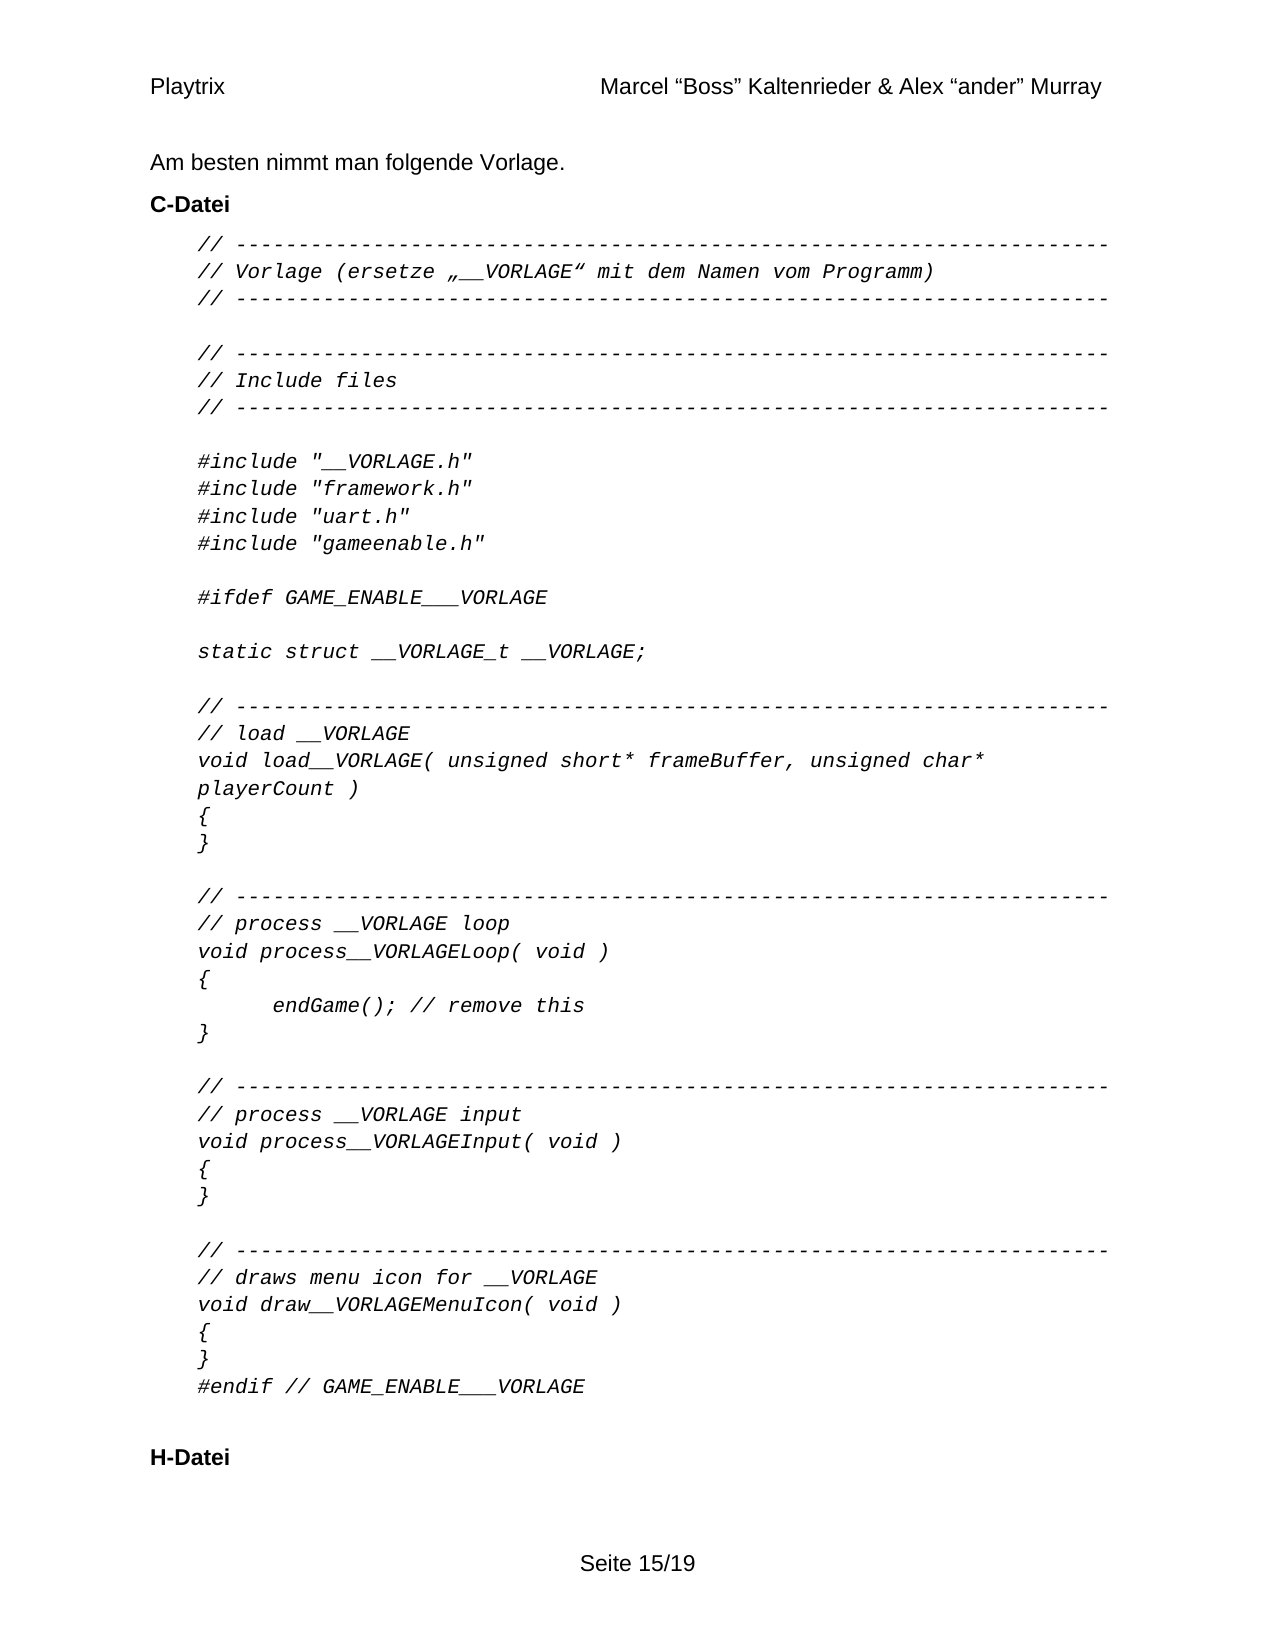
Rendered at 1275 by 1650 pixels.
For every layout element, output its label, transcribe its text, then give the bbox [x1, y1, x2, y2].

text // load __VORLAGE [197, 723, 1125, 747]
text // Vorlage (ersetze „__VORLAGE“ mit dem Namen vom Programm) [197, 261, 1125, 284]
text // draws menu icon for __VORLAGE [197, 1267, 1125, 1291]
text // ---------------------------------------------------------------------- [197, 342, 1125, 366]
text { [197, 1321, 1125, 1345]
text // ---------------------------------------------------------------------- [197, 886, 1125, 910]
text // Include files [197, 370, 1125, 393]
text Am besten nimmt man folgende Vorlage. [150, 150, 1125, 176]
text // process __VORLAGE loop [197, 913, 1125, 937]
text void process__VORLAGELoop( void ) [197, 941, 1125, 964]
text #include "framework.h" [197, 478, 1125, 502]
text void load__VORLAGE( unsigned short* frameBuffer, unsigned char* playerCount ) [197, 750, 1125, 801]
text { [197, 1158, 1125, 1182]
text #endif // GAME_ENABLE___VORLAGE [197, 1376, 1125, 1399]
text // process __VORLAGE input [197, 1104, 1125, 1127]
text endGame(); // remove this [197, 995, 1125, 1019]
text } [197, 1185, 1125, 1209]
text H-Datei [150, 1445, 1125, 1470]
text void process__VORLAGEInput( void ) [197, 1131, 1125, 1154]
text #include "uart.h" [197, 506, 1125, 529]
text { [197, 968, 1125, 991]
text } [197, 1022, 1125, 1046]
text // ---------------------------------------------------------------------- [197, 288, 1125, 312]
text { [197, 805, 1125, 828]
text #include "__VORLAGE.h" [197, 451, 1125, 475]
text #ifdef GAME_ENABLE___VORLAGE [197, 587, 1125, 611]
text // ---------------------------------------------------------------------- [197, 397, 1125, 421]
text static struct __VORLAGE_t __VORLAGE; [197, 642, 1125, 665]
text // ---------------------------------------------------------------------- [197, 1077, 1125, 1100]
text C-Datei [150, 192, 1125, 217]
text // ---------------------------------------------------------------------- [197, 234, 1125, 257]
text #include "gameenable.h" [197, 533, 1125, 556]
text // ---------------------------------------------------------------------- [197, 1240, 1125, 1263]
text void draw__VORLAGEMenuIcon( void ) [197, 1294, 1125, 1318]
text // ---------------------------------------------------------------------- [197, 696, 1125, 719]
text } [197, 832, 1125, 856]
text } [197, 1348, 1125, 1372]
